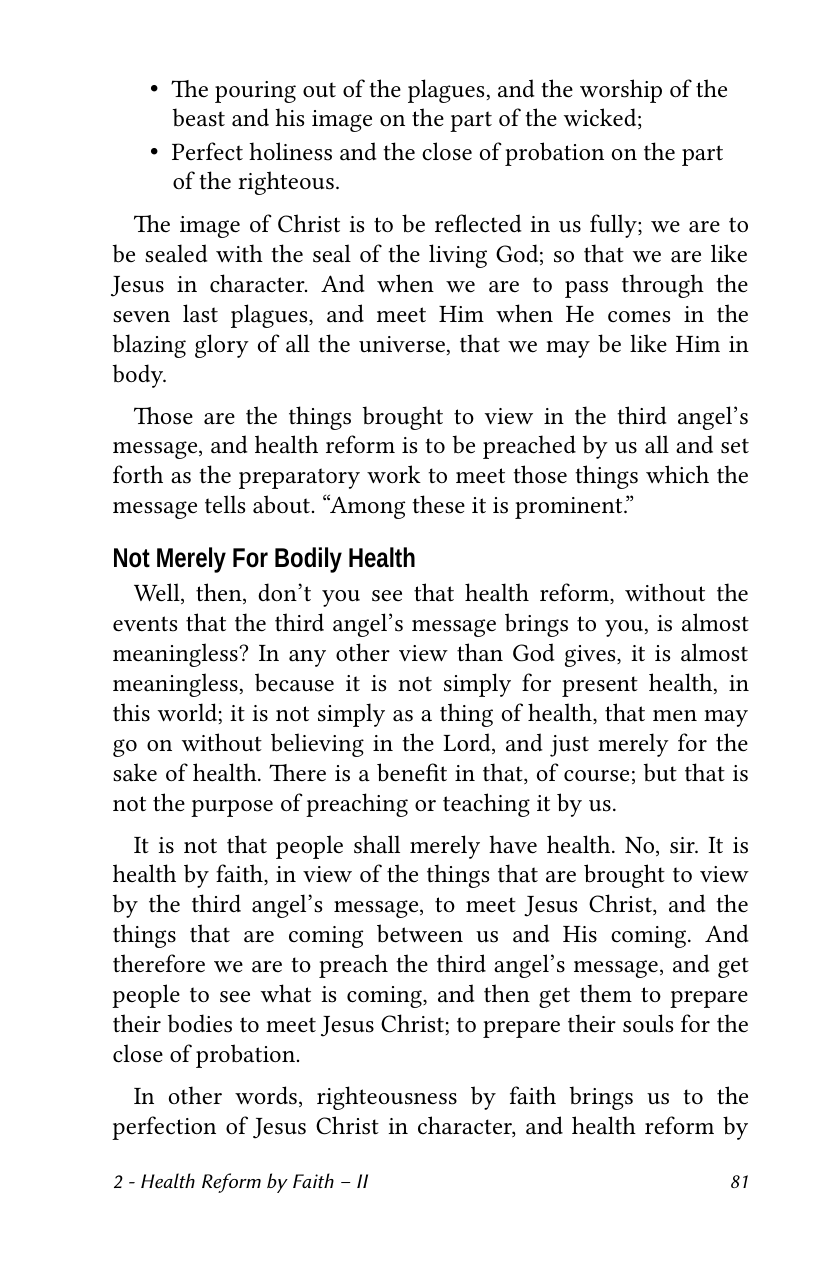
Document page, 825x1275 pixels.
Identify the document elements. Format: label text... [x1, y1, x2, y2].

list The pouring out of the plagues, and the worship of the beast and his image on the part of the wicked; [150, 75, 750, 132]
list Perfect holiness and the close of probation on the part of the righteous. [150, 138, 750, 195]
text The image of Christ is to be reflected in us fully; we are to be sealed with the seal of the living God; so that we are like Jesus in character. And when we are to pass through the seven last plagues, and meet Him when He comes in the blazing glory of all the universe, that we may be like Him in body. [112, 210, 750, 388]
text It is not that people shall merely have health. No, sir. It is health by faith, in view of the things that are brought to view by the third angel’s message, to meet Jesus Christ, and the things that are coming between us and His coming. And therefore we are to preach the third angel’s message, and get people to see what is coming, and then get them to prepare their bodies to meet Jesus Christ; to prepare their souls for the close of probation. [112, 831, 750, 1068]
text In other words, righteousness by faith brings us to the perfection of Jesus Christ in character, and health reform by [112, 1082, 750, 1140]
text Well, then, don’t you see that health reform, without the events that the third angel’s message brings to you, is almost meaningless? In any other view than God gives, it is almost meaningless, because it is not simply for present health, in this world; it is not simply as a thing of health, that men may go on without believing in the Lord, and just merely for the sake of health. There is a benefit in that, of course; but that is not the purpose of preaching or teaching it by us. [112, 579, 750, 817]
text Those are the things brought to view in the third angel’s message, and health reform is to be preached by us all and set forth as the preparatory work to meet those things which the message tells about. “Among these it is prominent.” [112, 402, 750, 520]
subtitle Not Merely For Bodily Health [112, 542, 750, 573]
